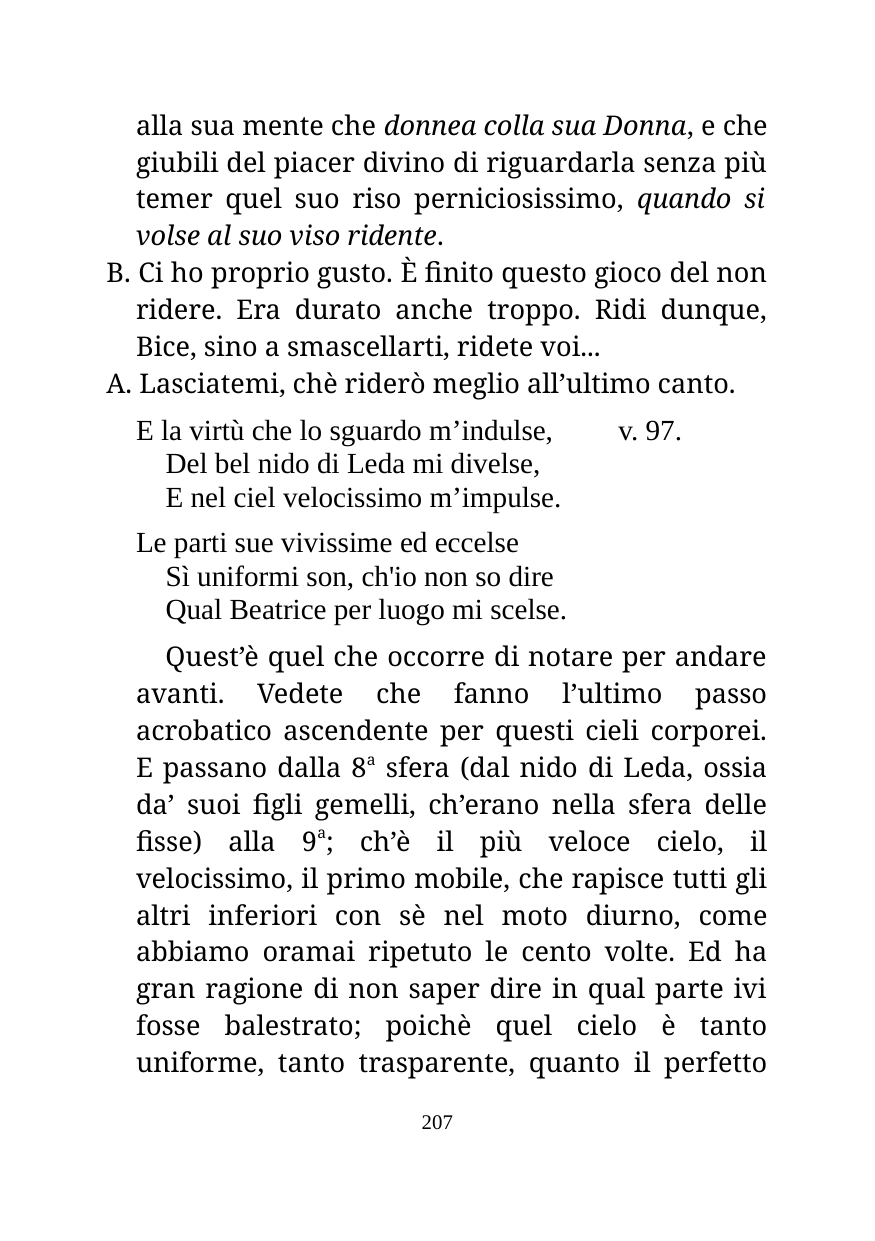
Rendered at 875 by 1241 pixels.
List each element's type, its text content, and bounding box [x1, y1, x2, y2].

text Le parti sue vivissime ed eccelse Sì uniformi son, ch'io non so dire Qual Beatrice per luogo mi scelse. [136, 525, 709, 626]
text B. Ci ho proprio gusto. È finito questo gioco del non ridere. Era durato anche troppo. Ridi dunque, Bice, sino a smascellarti, ridete voi... [106, 254, 768, 364]
text E la virtù che lo sguardo m’indulse, v. 97. Del bel nido di Leda mi divelse, E nel ciel velocissimo m’impulse. [136, 413, 709, 514]
text Quest’è quel che occorre di notare per andare avanti. Vedete che fanno l’ultimo passo acrobatico ascendente per questi cieli corporei. E passano dalla 8a sfera (dal nido di Leda, ossia da’ suoi figli gemelli, ch’erano nella sfera delle fisse) alla 9a; ch’è il più veloce cielo, il velocissimo, il primo mobile, che rapisce tutti gli altri inferiori con sè nel moto diurno, come abbiamo oramai ripetuto le cento volte. Ed ha gran ragione di non saper dire in qual parte ivi fosse balestrato; poichè quel cielo è tanto uniforme, tanto trasparente, quanto il perfetto [136, 638, 768, 1080]
text A. Lasciatemi, chè riderò meglio all’ultimo canto. [106, 364, 768, 401]
text alla sua mente che donnea colla sua Donna, e che giubili del piacer divino di riguardarla senza più temer quel suo riso perniciosissimo, quando si volse al suo viso ridente. [106, 106, 768, 254]
